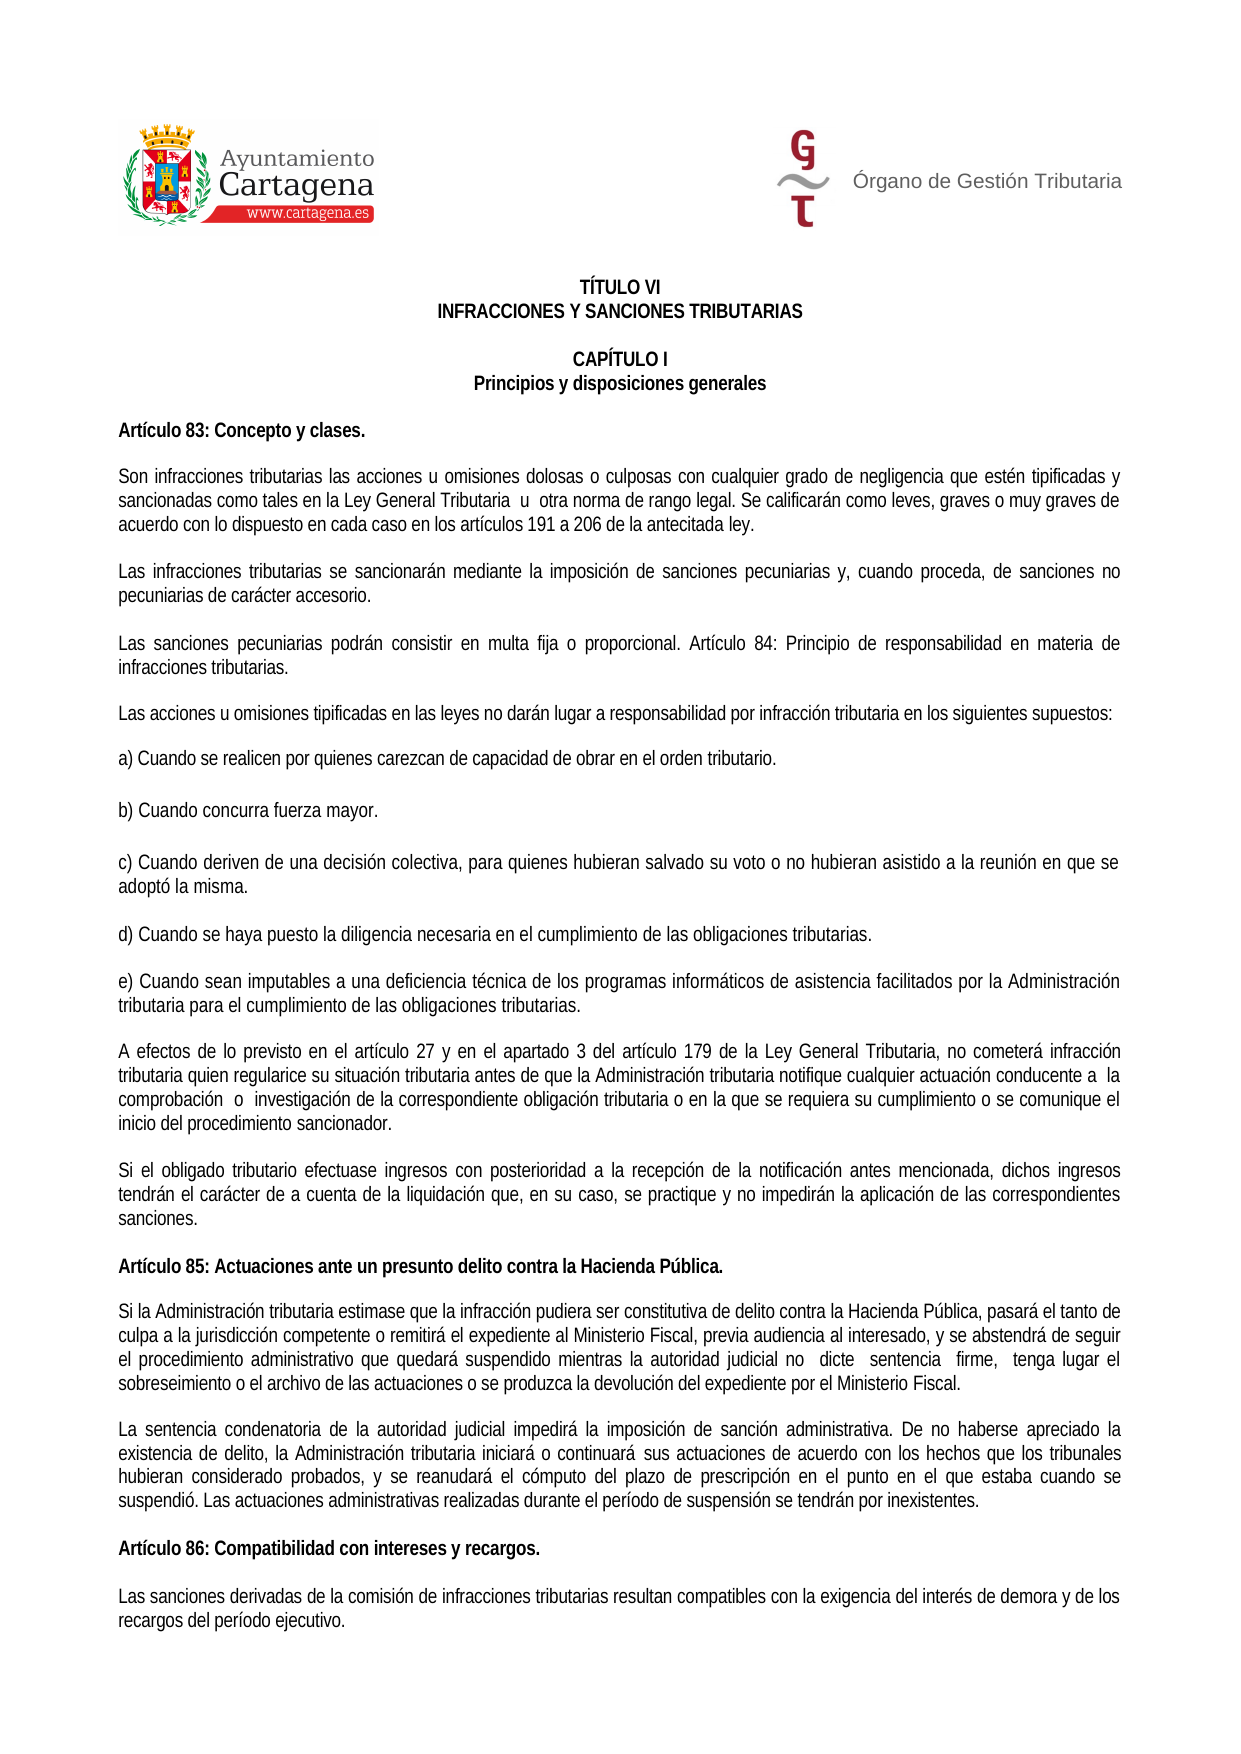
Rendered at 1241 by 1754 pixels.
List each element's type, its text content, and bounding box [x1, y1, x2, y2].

text Las acciones u omisiones tipificadas en las leyes no darán lugar a responsabilidad por infracción tributaria en los siguientes supuestos: [118, 700, 1122, 724]
text Son infracciones tributarias las acciones u omisiones dolosas o culposas con cualquier grado de negligencia que estén tipificadas y sancionadas como tales en la Ley General Tributaria u otra norma de rango legal. Se calificarán como leves, graves o muy graves de acuerdo con lo dispuesto en cada caso en los artículos 191 a 206 de la antecitada ley. [118, 463, 1122, 535]
text La sentencia condenatoria de la autoridad judicial impedirá la imposición de sanción administrativa. De no haberse apreciado la existencia de delito, la Administración tributaria iniciará o continuará sus actuaciones de acuerdo con los hechos que los tribunales hubieran considerado probados, y se reanudará el cómputo del plazo de prescripción en el punto en el que estaba cuando se suspendió. Las actuaciones administrativas realizadas durante el período de suspensión se tendrán por inexistentes. [118, 1416, 1122, 1512]
list e) Cuando sean imputables a una deficiencia técnica de los programas informáticos de asistencia facilitados por la Administración tributaria para el cumplimiento de las obligaciones tributarias. [118, 969, 1122, 1017]
picture [117, 119, 379, 236]
text Si la Administración tributaria estimase que la infracción pudiera ser constitutiva de delito contra la Hacienda Pública, pasará el tanto de culpa a la jurisdicción competente o remitirá el expediente al Ministerio Fiscal, previa audiencia al interesado, y se abstendrá de seguir el procedimiento administrativo que quedará suspendido mientras la autoridad judicial no dicte sentencia firme, tenga lugar el sobreseimiento o el archivo de las actuaciones o se produzca la devolución del expediente por el Ministerio Fiscal. [118, 1299, 1122, 1395]
text Artículo 83: Concepto y clases. [118, 418, 1122, 442]
list b) Cuando concurra fuerza mayor. [118, 798, 1122, 822]
text Las infracciones tributarias se sancionarán mediante la imposición de sanciones pecuniarias y, cuando proceda, de sanciones no pecuniarias de carácter accesorio. [118, 559, 1122, 607]
text CAPÍTULO I [118, 346, 1122, 370]
text Artículo 86: Compatibilidad con intereses y recargos. [118, 1536, 1122, 1560]
text Artículo 85: Actuaciones ante un presunto delito contra la Hacienda Pública. [118, 1254, 1122, 1278]
text a) Cuando se realicen por quienes carezcan de capacidad de obrar en el orden tributario. [118, 746, 1122, 769]
list c) Cuando deriven de una decisión colectiva, para quienes hubieran salvado su voto o no hubieran asistido a la reunión en que se adoptó la misma. [118, 849, 1122, 897]
text Las sanciones derivadas de la comisión de infracciones tributarias resultan compatibles con la exigencia del interés de demora y de los recargos del período ejecutivo. [118, 1584, 1122, 1632]
text TÍTULO VI [118, 274, 1122, 298]
text Si el obligado tributario efectuase ingresos con posterioridad a la recepción de la notificación antes mencionada, dichos ingresos tendrán el carácter de a cuenta de la liquidación que, en su caso, se practique y no impedirán la aplicación de las correspondientes sanciones. [118, 1158, 1122, 1230]
text A efectos de lo previsto en el artículo 27 y en el apartado 3 del artículo 179 de la Ley General Tributaria, no cometerá infracción tributaria quien regularice su situación tributaria antes de que la Administración tributaria notifique cualquier actuación conducente a la comprobación o investigación de la correspondiente obligación tributaria o en la que se requiera su cumplimiento o se comunique el inicio del procedimiento sancionador. [118, 1038, 1122, 1134]
list d) Cuando se haya puesto la diligencia necesaria en el cumplimiento de las obligaciones tributarias. [118, 921, 1122, 945]
text INFRACCIONES Y SANCIONES TRIBUTARIAS [118, 298, 1122, 322]
text Principios y disposiciones generales [118, 370, 1122, 394]
text Las sanciones pecuniarias podrán consistir en multa fija o proporcional. Artículo 84: Principio de responsabilidad en materia de infracciones tributarias. [118, 631, 1122, 679]
